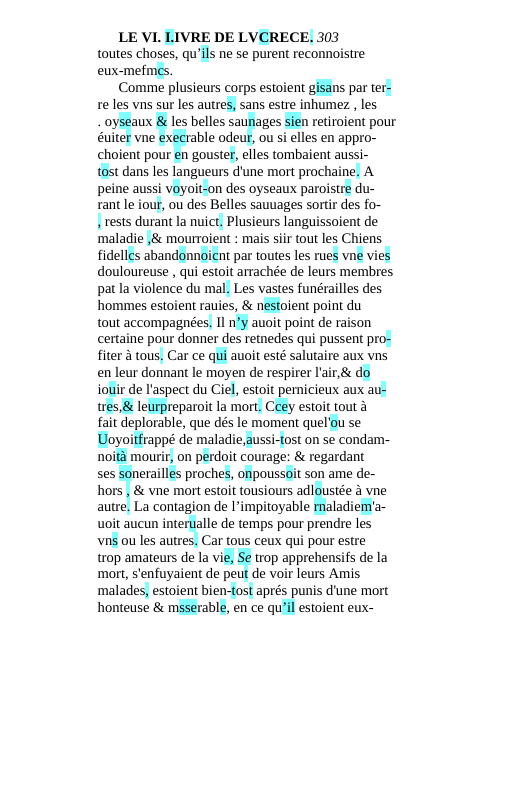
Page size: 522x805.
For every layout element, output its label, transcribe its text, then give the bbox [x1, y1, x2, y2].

text LE VI. I.IVRE DE LVCRECE. 303 toutes choses, qu’ils ne se purent reconnoistre eux-mefmcs. [97, 28, 465, 79]
text Comme plusieurs corps estoient gisans par ter- re les vns sur les autres, sans estre inhumez , les . oyseaux & les belles saunages sien retiroient pour éuiter vne execrable odeur, ou si elles en appro- choient pour en gouster, elles tombaient aussi- tost dans les langueurs d'une mort prochaine. A peine aussi voyoit-on des oyseaux paroistre du- rant le iour, ou des Belles sauuages sortir des fo- , rests durant la nuict. Plusieurs languissoient de maladie ,& mourroient : mais siir tout les Chiens fidellcs abandonnoicnt par toutes les rues vne vies douloureuse , qui estoit arrachée de leurs membres pat la violence du mal. Les vastes funérailles des hommes estoient rauies, & nestoient point du tout accompagnées. Il n’y auoit point de raison certaine pour donner des retnedes qui pussent pro- fiter à tous. Car ce qui auoit esté salutaire aux vns en leur donnant le moyen de respirer l'air,& do iouir de l'aspect du Ciel, estoit pernicieux aux au- tres,& leurpreparoit la mort. Ccey estoit tout à fait deplorable, que dés le moment quel'ou se Uoyoitfrappé de maladie,aussi-tost on se condam- noità mourir, on perdoit courage: & regardant ses sonerailles proches, onpoussoit son ame de- hors , & vne mort estoit tousiours adloustée à vne autre. La contagion de l’impitoyable rnaladiem'a- uoit aucun interualle de temps pour prendre les vns ou les autres. Car tous ceux qui pour estre trop amateurs de la vie, Se trop apprehensifs de la mort, s'enfuyaient de peut de voir leurs Amis malades, estoient bien-tost aprés punis d'une mort honteuse & msserable, en ce qu’il estoient eux- [97, 79, 465, 615]
